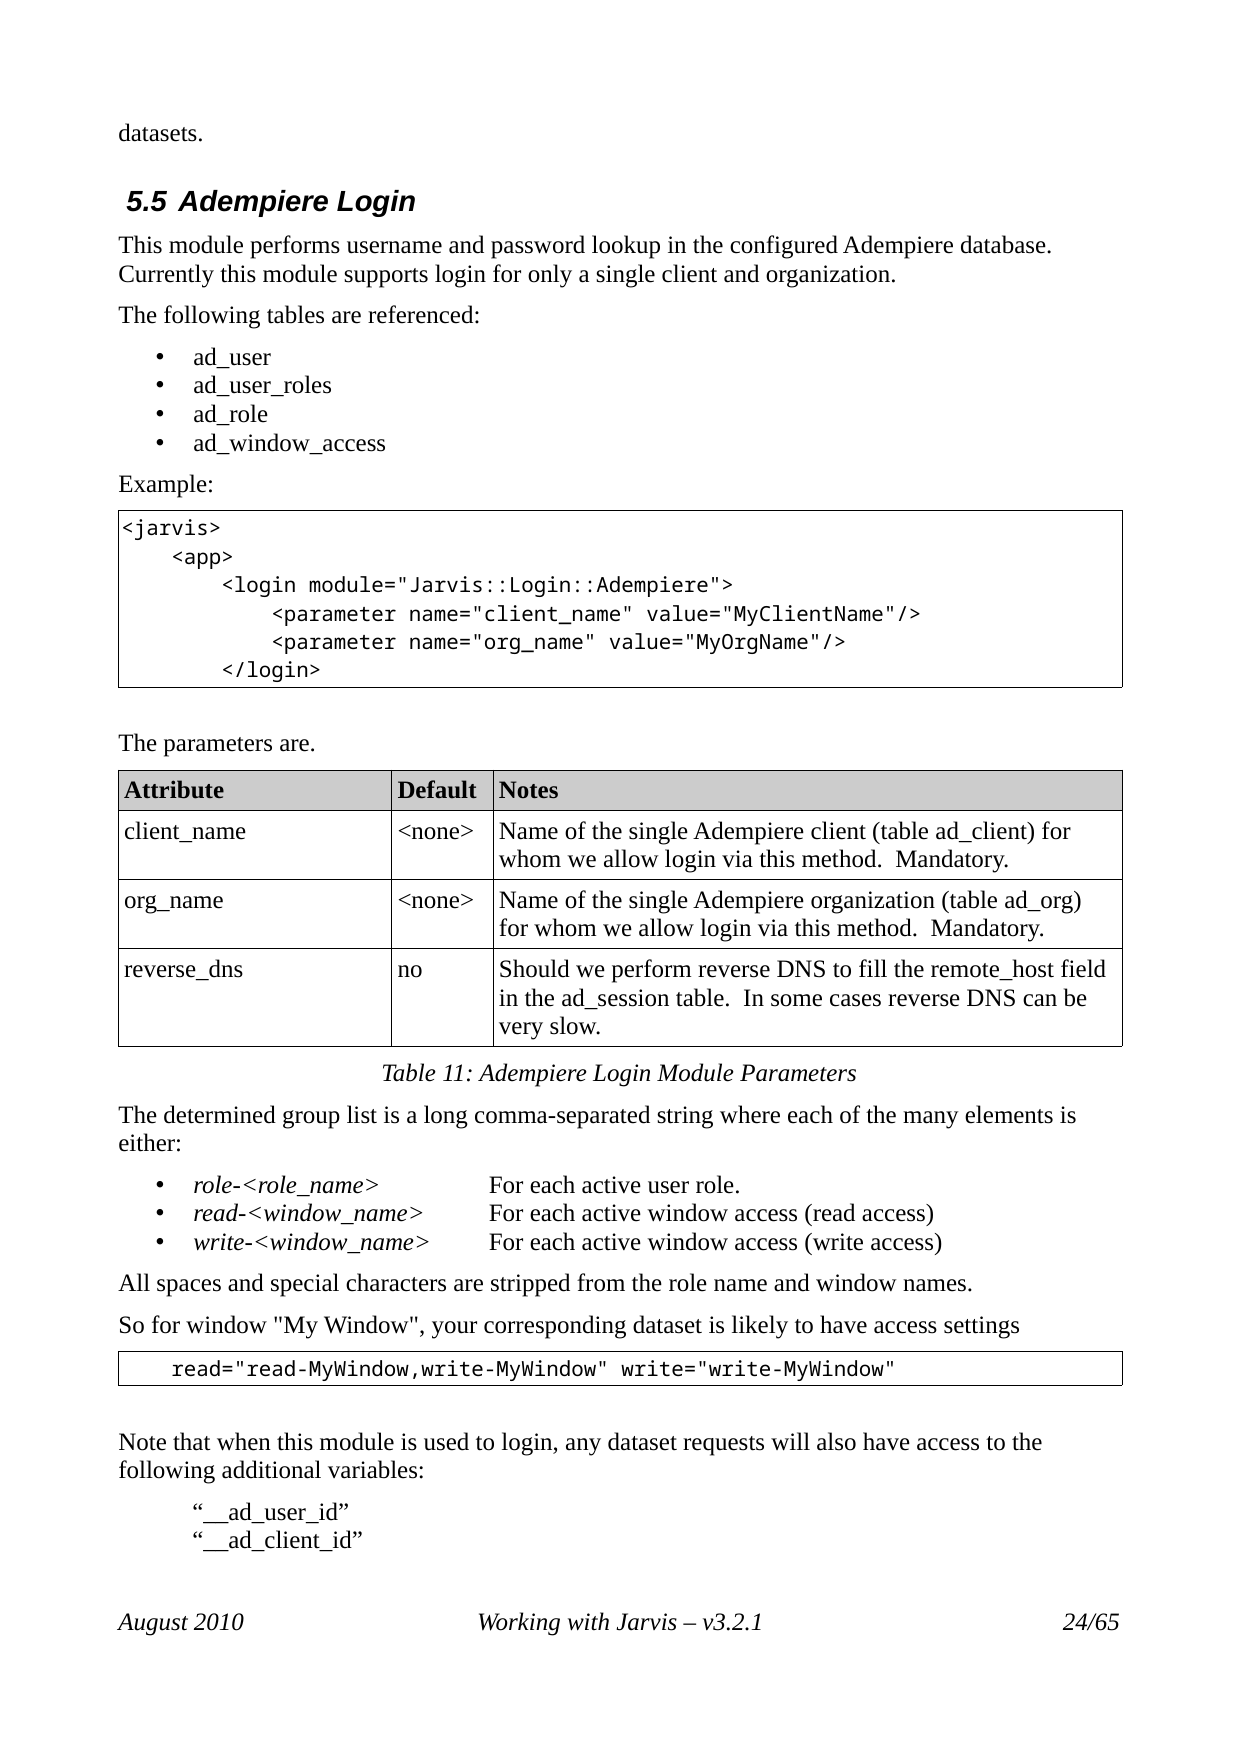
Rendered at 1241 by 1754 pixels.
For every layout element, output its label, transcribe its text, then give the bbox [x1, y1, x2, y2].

text All spaces and special characters are stripped from the role name and window names. [118, 1268, 1122, 1297]
table_cell Name of the single Adempiere client (table ad_client) for whom we allow login via this method. Mandatory. [494, 811, 1122, 879]
table_cell org_name [119, 880, 391, 948]
text </login> [119, 653, 1122, 687]
text The following tables are referenced: [118, 300, 1122, 329]
text The parameters are. [118, 728, 1122, 757]
list read-<window_name> For each active window access (read access) [156, 1198, 1122, 1227]
list ad_role [156, 399, 1122, 428]
text datasets. [118, 118, 1122, 147]
table_cell Name of the single Adempiere organization (table ad_org) for whom we allow login via this method. Mandatory. [494, 880, 1122, 948]
text Example: [118, 469, 1122, 498]
table_cell client_name [119, 811, 391, 879]
text The determined group list is a long comma-separated string where each of the many elements is either: [118, 1100, 1122, 1157]
text Note that when this module is used to login, any dataset requests will also have access to the following additional variables: [118, 1427, 1122, 1484]
text <parameter name="org_name" value="MyOrgName"/> [119, 624, 1122, 653]
table_header Notes [494, 771, 1122, 810]
list role-<role_name> For each active user role. [156, 1170, 1122, 1198]
text read="read-MyWindow,write-MyWindow" write="write-MyWindow" [119, 1352, 1122, 1385]
table_header Attribute [119, 771, 391, 810]
list ad_user [156, 342, 1122, 370]
text <app> [119, 539, 1122, 567]
list ad_window_access [156, 428, 1122, 457]
list ad_user_roles [156, 370, 1122, 399]
table_header Default [392, 771, 493, 810]
text Table 11: Adempiere Login Module Parameters [118, 1058, 1122, 1087]
table_cell <none> [392, 880, 493, 948]
text So for window "My Window", your corresponding dataset is likely to have access settings [118, 1310, 1122, 1338]
subtitle Adempiere Login [118, 184, 1122, 218]
table_cell Should we perform reverse DNS to fill the remote_host field in the ad_session table. In some cases reverse DNS can be very slow. [494, 949, 1122, 1046]
text <jarvis> [119, 511, 1122, 539]
text This module performs username and password lookup in the configured Adempiere database. Currently this module supports login for only a single client and organization. [118, 230, 1122, 288]
text “__ad_user_id” “__ad_client_id” [118, 1497, 1122, 1554]
text <parameter name="client_name" value="MyClientName"/> [119, 596, 1122, 624]
table_cell reverse_dns [119, 949, 391, 1046]
table_cell no [392, 949, 493, 1046]
text <login module="Jarvis::Login::Adempiere"> [119, 567, 1122, 596]
table_cell <none> [392, 811, 493, 879]
list write-<window_name> For each active window access (write access) [156, 1227, 1122, 1256]
